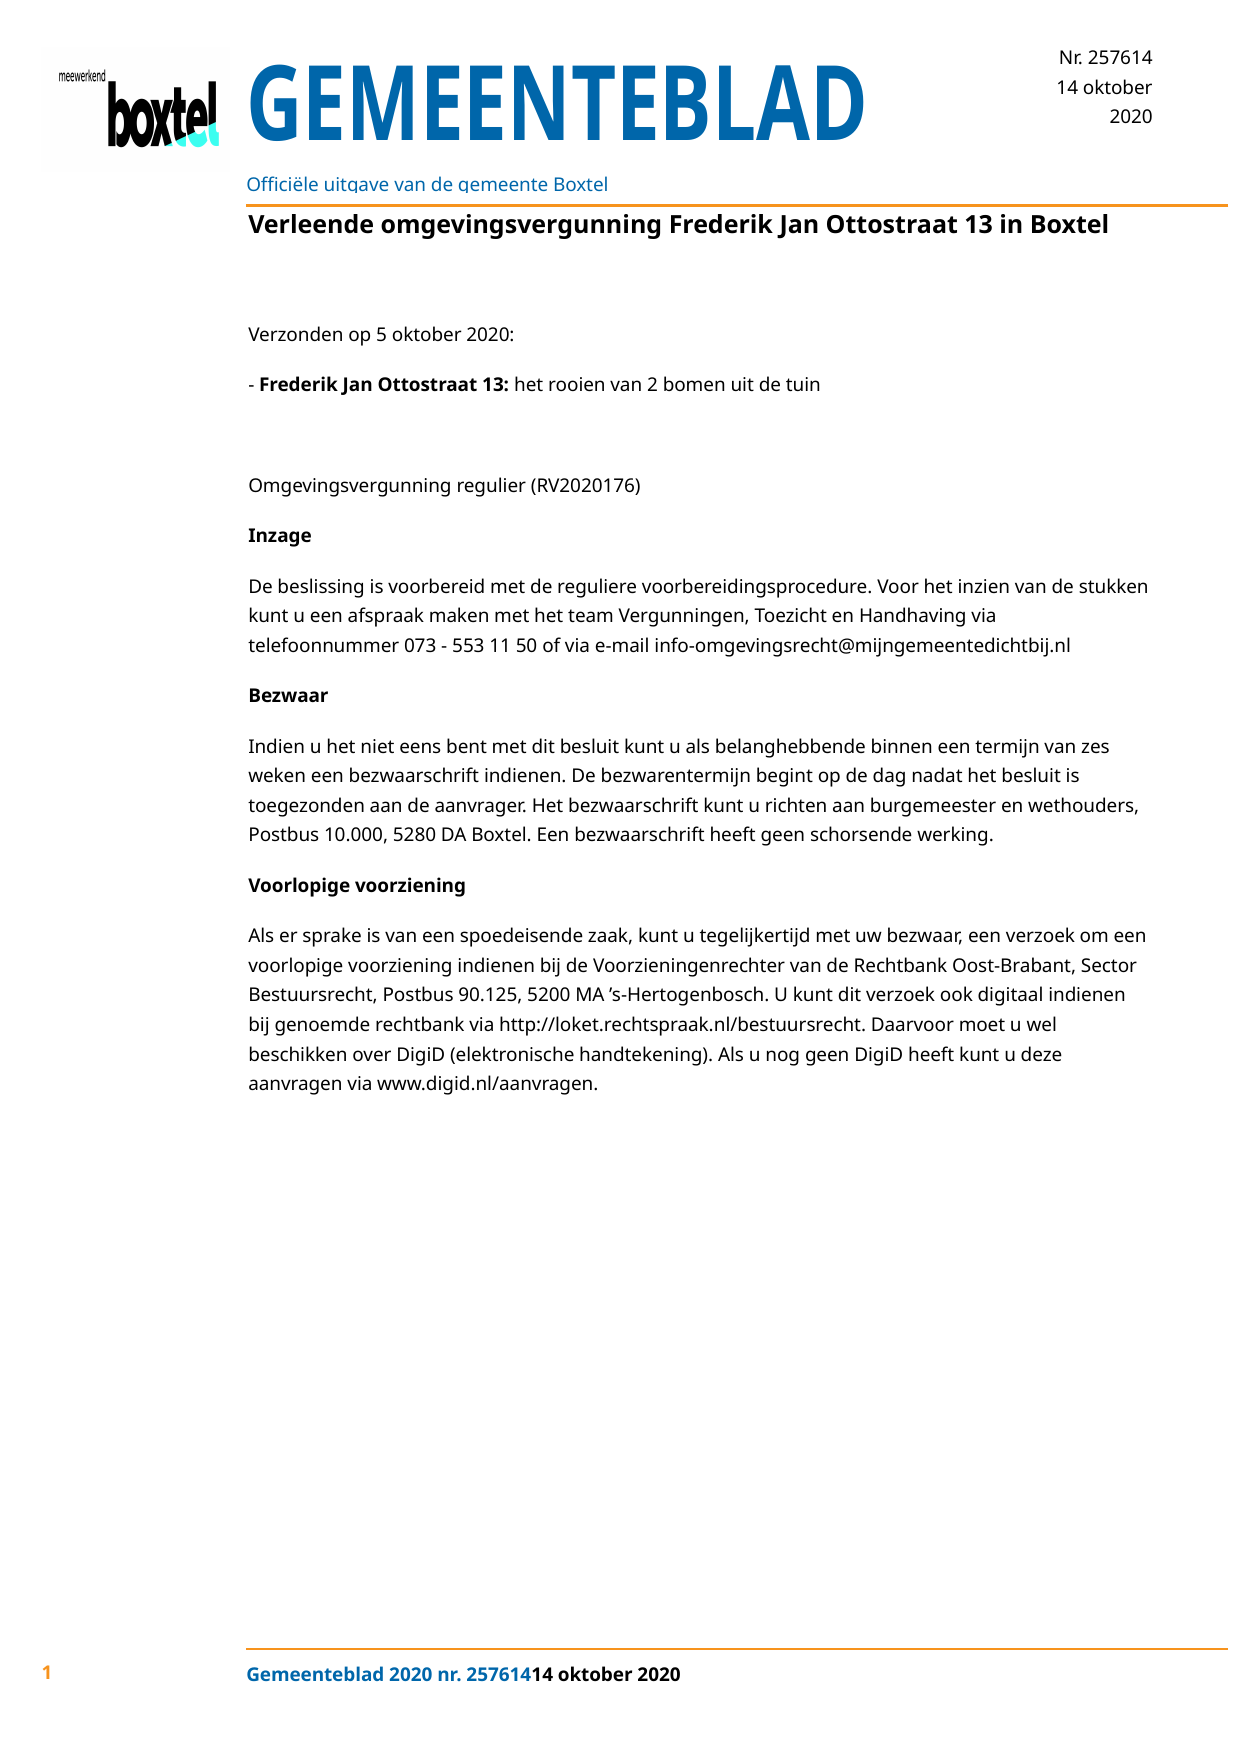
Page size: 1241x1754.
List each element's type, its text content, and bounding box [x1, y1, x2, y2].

text Als er sprake is van een spoedeisende zaak, kunt u tegelijkertijd met uw bezwaar, een verzoek om een voorlopige voorziening indienen bij de Voorzieningenrechter van de Rechtbank Oost-Brabant, Sector Bestuursrecht, Postbus 90.125, 5200 MA ’s-Hertogenbosch. U kunt dit verzoek ook digitaal indienen bij genoemde rechtbank via http://loket.rechtspraak.nl/bestuursrecht. Daarvoor moet u wel beschikken over DigiD (elektronische handtekening). Als u nog geen DigiD heeft kunt u deze aanvragen via www.digid.nl/aanvragen. [248, 922, 1152, 1096]
text - Frederik Jan Ottostraat 13: het rooien van 2 bomen uit de tuin [248, 371, 1152, 397]
text Indien u het niet eens bent met dit besluit kunt u als belanghebbende binnen een termijn van zes weken een bezwaarschrift indienen. De bezwarentermijn begint op de dag nadat het besluit is toegezonden aan de aanvrager. Het bezwaarschrift kunt u richten aan burgemeester en wethouders, Postbus 10.000, 5280 DA Boxtel. Een bezwaarschrift heeft geen schorsende werking. [248, 733, 1152, 847]
picture [41, 47, 231, 172]
text Verleende omgevingsvergunning Frederik Jan Ottostraat 13 in Boxtel [248, 207, 1152, 241]
text Voorlopige voorziening [248, 872, 1152, 898]
text Inzage [248, 522, 1152, 548]
text De beslissing is voorbereid met de reguliere voorbereidingsprocedure. Voor het inzien van de stukken kunt u een afspraak maken met het team Vergunningen, Toezicht en Handhaving via telefoonnummer 073 - 553 11 50 of via e-mail info-omgevingsrecht@mijngemeentedichtbij.nl [248, 573, 1152, 658]
text Bezwaar [248, 682, 1152, 708]
text Verzonden op 5 oktober 2020: [248, 321, 1152, 346]
text Omgevingsvergunning regulier (RV2020176) [248, 472, 1152, 498]
